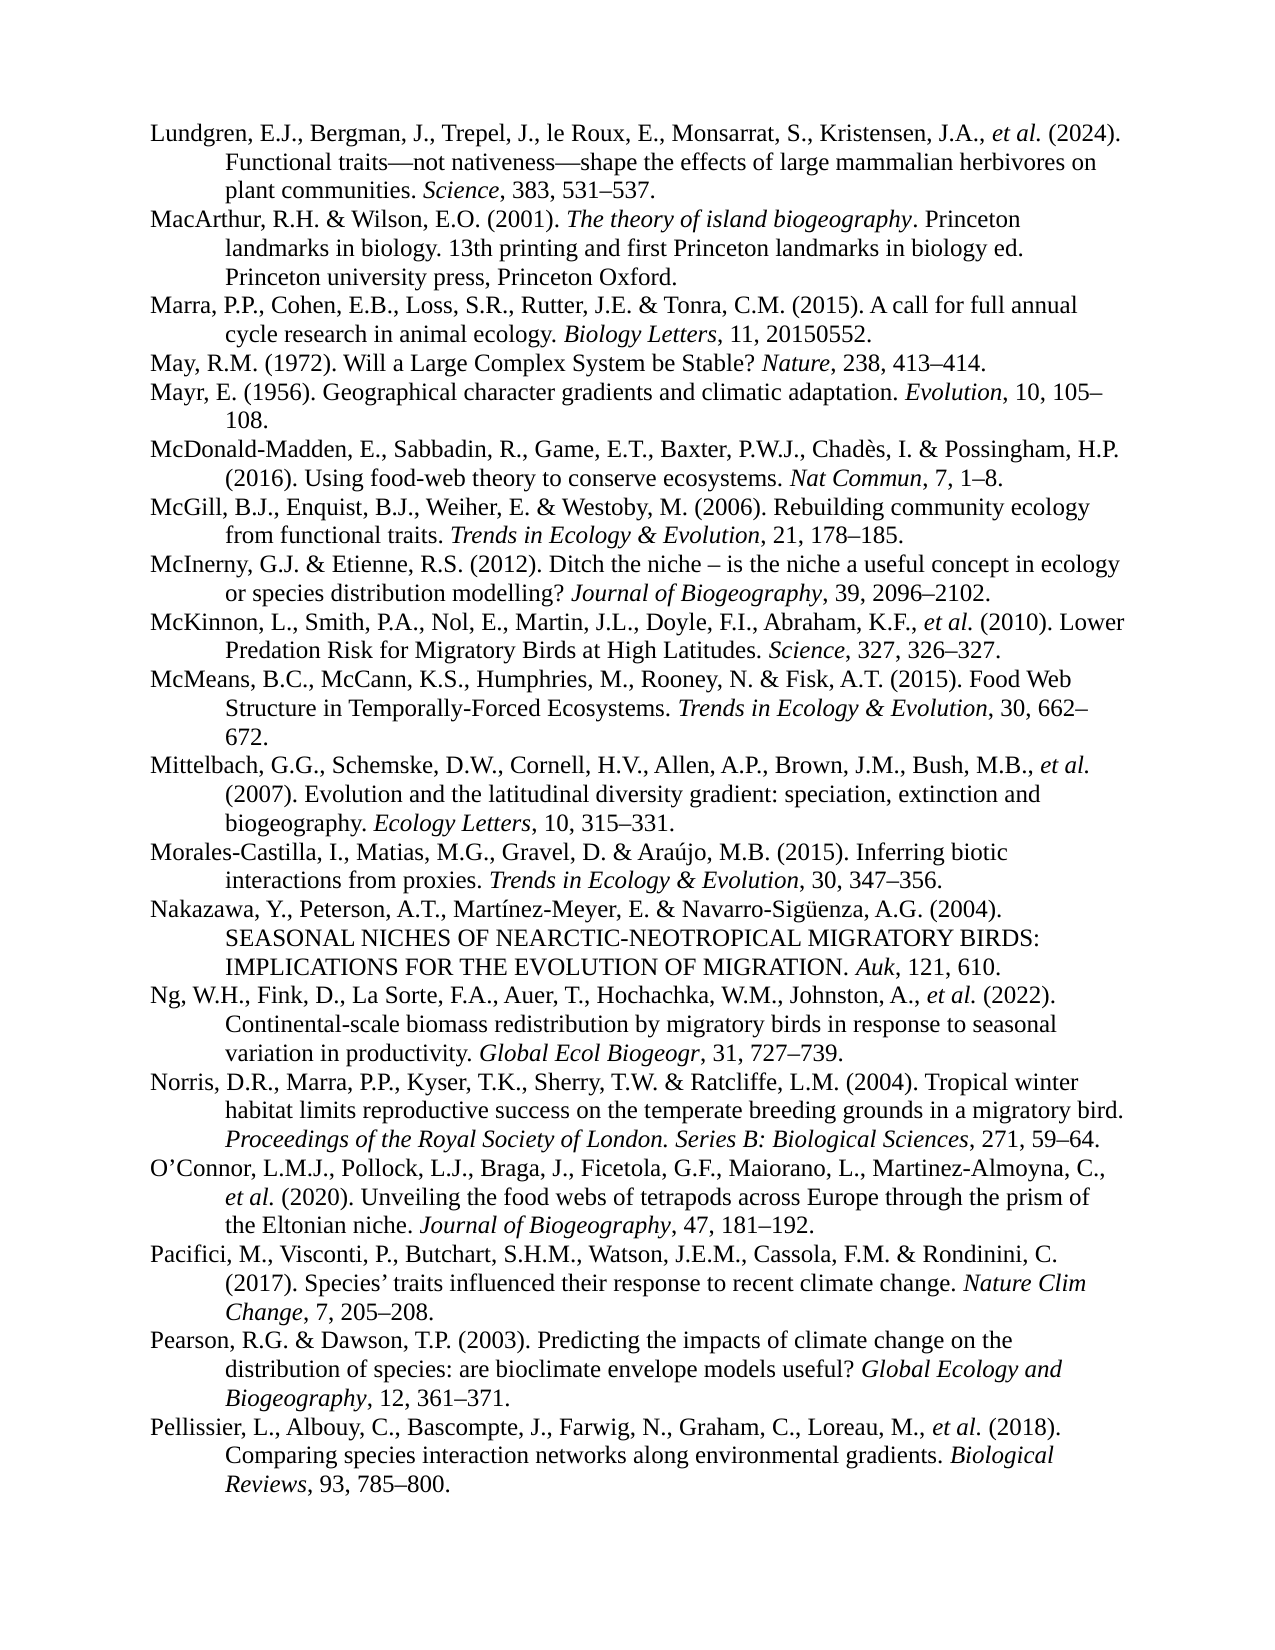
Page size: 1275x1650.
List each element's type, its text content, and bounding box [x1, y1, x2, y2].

text Nakazawa, Y., Peterson, A.T., Martínez-Meyer, E. & Navarro-Sigüenza, A.G. (2004). SEASONAL NICHES OF NEARCTIC-NEOTROPICAL MIGRATORY BIRDS: IMPLICATIONS FOR THE EVOLUTION OF MIGRATION. Auk, 121, 610. [150, 894, 1125, 981]
text Pacifici, M., Visconti, P., Butchart, S.H.M., Watson, J.E.M., Cassola, F.M. & Rondinini, C. (2017). Species’ traits influenced their response to recent climate change. Nature Clim Change, 7, 205–208. [150, 1239, 1125, 1326]
text MacArthur, R.H. & Wilson, E.O. (2001). The theory of island biogeography. Princeton landmarks in biology. 13th printing and first Princeton landmarks in biology ed. Princeton university press, Princeton Oxford. [150, 204, 1125, 291]
text Pearson, R.G. & Dawson, T.P. (2003). Predicting the impacts of climate change on the distribution of species: are bioclimate envelope models useful? Global Ecology and Biogeography, 12, 361–371. [150, 1326, 1125, 1412]
text O’Connor, L.M.J., Pollock, L.J., Braga, J., Ficetola, G.F., Maiorano, L., Martinez-Almoyna, C., et al. (2020). Unveiling the food webs of tetrapods across Europe through the prism of the Eltonian niche. Journal of Biogeography, 47, 181–192. [150, 1153, 1125, 1239]
text May, R.M. (1972). Will a Large Complex System be Stable? Nature, 238, 413–414. [150, 348, 1125, 377]
text McGill, B.J., Enquist, B.J., Weiher, E. & Westoby, M. (2006). Rebuilding community ecology from functional traits. Trends in Ecology & Evolution, 21, 178–185. [150, 492, 1125, 549]
text Norris, D.R., Marra, P.P., Kyser, T.K., Sherry, T.W. & Ratcliffe, L.M. (2004). Tropical winter habitat limits reproductive success on the temperate breeding grounds in a migratory bird. Proceedings of the Royal Society of London. Series B: Biological Sciences, 271, 59–64. [150, 1067, 1125, 1153]
text Mittelbach, G.G., Schemske, D.W., Cornell, H.V., Allen, A.P., Brown, J.M., Bush, M.B., et al. (2007). Evolution and the latitudinal diversity gradient: speciation, extinction and biogeography. Ecology Letters, 10, 315–331. [150, 751, 1125, 837]
text Lundgren, E.J., Bergman, J., Trepel, J., le Roux, E., Monsarrat, S., Kristensen, J.A., et al. (2024). Functional traits—not nativeness—shape the effects of large mammalian herbivores on plant communities. Science, 383, 531–537. [150, 118, 1125, 204]
text McMeans, B.C., McCann, K.S., Humphries, M., Rooney, N. & Fisk, A.T. (2015). Food Web Structure in Temporally-Forced Ecosystems. Trends in Ecology & Evolution, 30, 662–672. [150, 664, 1125, 751]
text Morales-Castilla, I., Matias, M.G., Gravel, D. & Araújo, M.B. (2015). Inferring biotic interactions from proxies. Trends in Ecology & Evolution, 30, 347–356. [150, 837, 1125, 894]
text McKinnon, L., Smith, P.A., Nol, E., Martin, J.L., Doyle, F.I., Abraham, K.F., et al. (2010). Lower Predation Risk for Migratory Birds at High Latitudes. Science, 327, 326–327. [150, 607, 1125, 664]
text Marra, P.P., Cohen, E.B., Loss, S.R., Rutter, J.E. & Tonra, C.M. (2015). A call for full annual cycle research in animal ecology. Biology Letters, 11, 20150552. [150, 291, 1125, 348]
text Ng, W.H., Fink, D., La Sorte, F.A., Auer, T., Hochachka, W.M., Johnston, A., et al. (2022). Continental‐scale biomass redistribution by migratory birds in response to seasonal variation in productivity. Global Ecol Biogeogr, 31, 727–739. [150, 981, 1125, 1067]
text McInerny, G.J. & Etienne, R.S. (2012). Ditch the niche – is the niche a useful concept in ecology or species distribution modelling? Journal of Biogeography, 39, 2096–2102. [150, 549, 1125, 607]
text Mayr, E. (1956). Geographical character gradients and climatic adaptation. Evolution, 10, 105–108. [150, 377, 1125, 434]
text McDonald-Madden, E., Sabbadin, R., Game, E.T., Baxter, P.W.J., Chadès, I. & Possingham, H.P. (2016). Using food-web theory to conserve ecosystems. Nat Commun, 7, 1–8. [150, 434, 1125, 492]
text Pellissier, L., Albouy, C., Bascompte, J., Farwig, N., Graham, C., Loreau, M., et al. (2018). Comparing species interaction networks along environmental gradients. Biological Reviews, 93, 785–800. [150, 1412, 1125, 1498]
